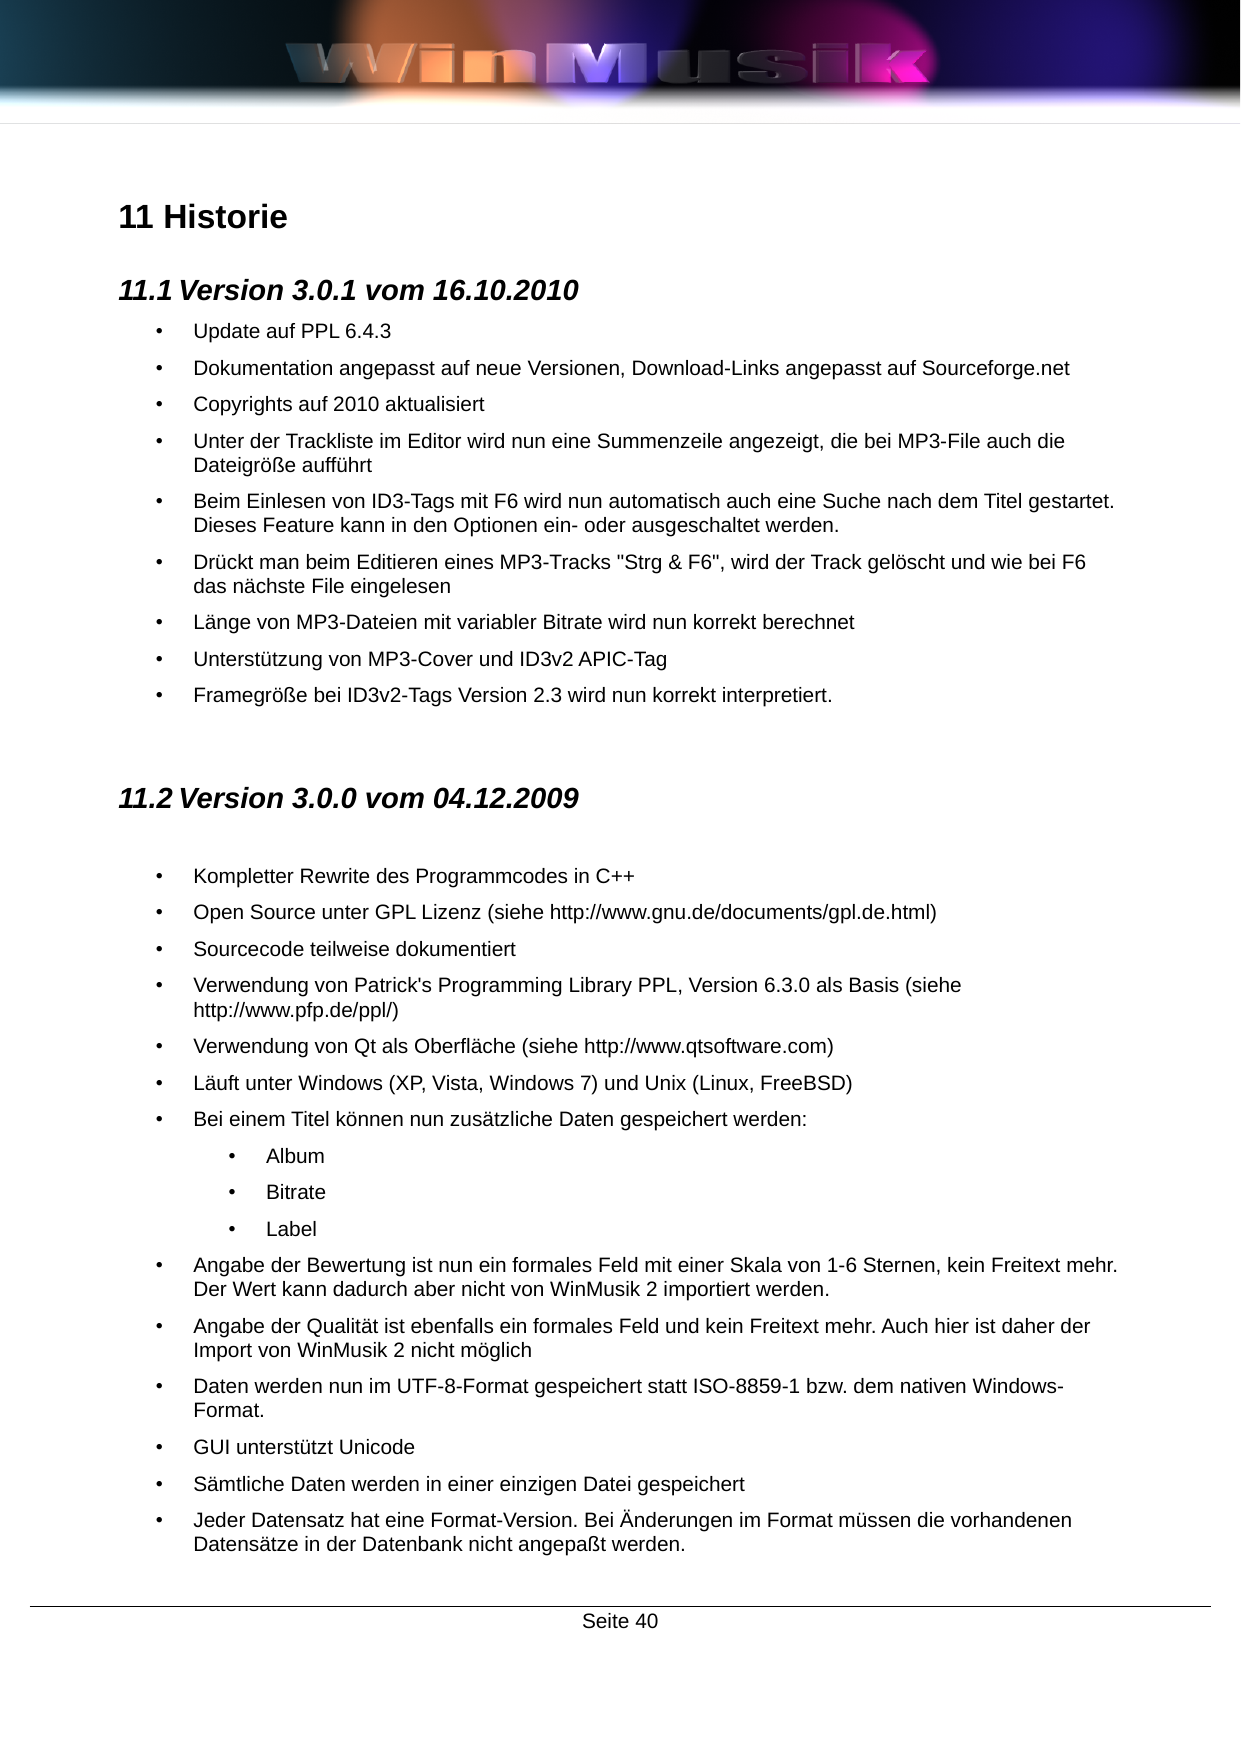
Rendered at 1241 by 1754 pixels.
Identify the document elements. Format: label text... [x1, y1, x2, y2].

list Bitrate [228, 1180, 1122, 1204]
list Länge von MP3-Dateien mit variabler Bitrate wird nun korrekt berechnet [156, 610, 1122, 634]
list Bei einem Titel können nun zusätzliche Daten gespeichert werden: [156, 1107, 1122, 1131]
list Sourcecode teilweise dokumentiert [156, 937, 1122, 961]
list Drückt man beim Editieren eines MP3-Tracks "Strg & F6", wird der Track gelöscht und wie bei F6 das nächste File eingelesen [156, 549, 1122, 597]
list Dokumentation angepasst auf neue Versionen, Download-Links angepasst auf Sourceforge.net [156, 355, 1122, 379]
list GUI unterstützt Unicode [156, 1435, 1122, 1459]
list Angabe der Bewertung ist nun ein formales Feld mit einer Skala von 1-6 Sternen, kein Freitext mehr. Der Wert kann dadurch aber nicht von WinMusik 2 importiert werden. [156, 1253, 1122, 1301]
list Verwendung von Patrick's Programming Library PPL, Version 6.3.0 als Basis (siehe http://www.pfp.de/ppl/) [156, 973, 1122, 1021]
list Läuft unter Windows (XP, Vista, Windows 7) und Unix (Linux, FreeBSD) [156, 1070, 1122, 1094]
subtitle Historie [118, 197, 1122, 235]
list Framegröße bei ID3v2-Tags Version 2.3 wird nun korrekt interpretiert. [156, 683, 1122, 707]
list Album [228, 1143, 1122, 1168]
list Copyrights auf 2010 aktualisiert [156, 392, 1122, 416]
list Daten werden nun im UTF-8-Format gespeichert statt ISO-8859-1 bzw. dem nativen Windows-Format. [156, 1374, 1122, 1422]
subtitle Version 3.0.1 vom 16.10.2010 [118, 273, 1122, 306]
list Verwendung von Qt als Oberfläche (siehe http://www.qtsoftware.com) [156, 1034, 1122, 1058]
list Update auf PPL 6.4.3 [156, 319, 1122, 343]
list Beim Einlesen von ID3-Tags mit F6 wird nun automatisch auch eine Suche nach dem Titel gestartet. Dieses Feature kann in den Optionen ein- oder ausgeschaltet werden. [156, 489, 1122, 537]
list Unterstützung von MP3-Cover und ID3v2 APIC-Tag [156, 647, 1122, 671]
list Jeder Datensatz hat eine Format-Version. Bei Änderungen im Format müssen die vorhandenen Datensätze in der Datenbank nicht angepaßt werden. [156, 1508, 1122, 1556]
list Label [228, 1217, 1122, 1241]
list Kompletter Rewrite des Programmcodes in C++ [156, 864, 1122, 888]
list Sämtliche Daten werden in einer einzigen Datei gespeichert [156, 1471, 1122, 1495]
list Open Source unter GPL Lizenz (siehe http://www.gnu.de/documents/gpl.de.html) [156, 900, 1122, 924]
list Angabe der Qualität ist ebenfalls ein formales Feld und kein Freitext mehr. Auch hier ist daher der Import von WinMusik 2 nicht möglich [156, 1314, 1122, 1362]
subtitle Version 3.0.0 vom 04.12.2009 [118, 781, 1122, 815]
list Unter der Trackliste im Editor wird nun eine Summenzeile angezeigt, die bei MP3-File auch die Dateigröße aufführt [156, 428, 1122, 476]
